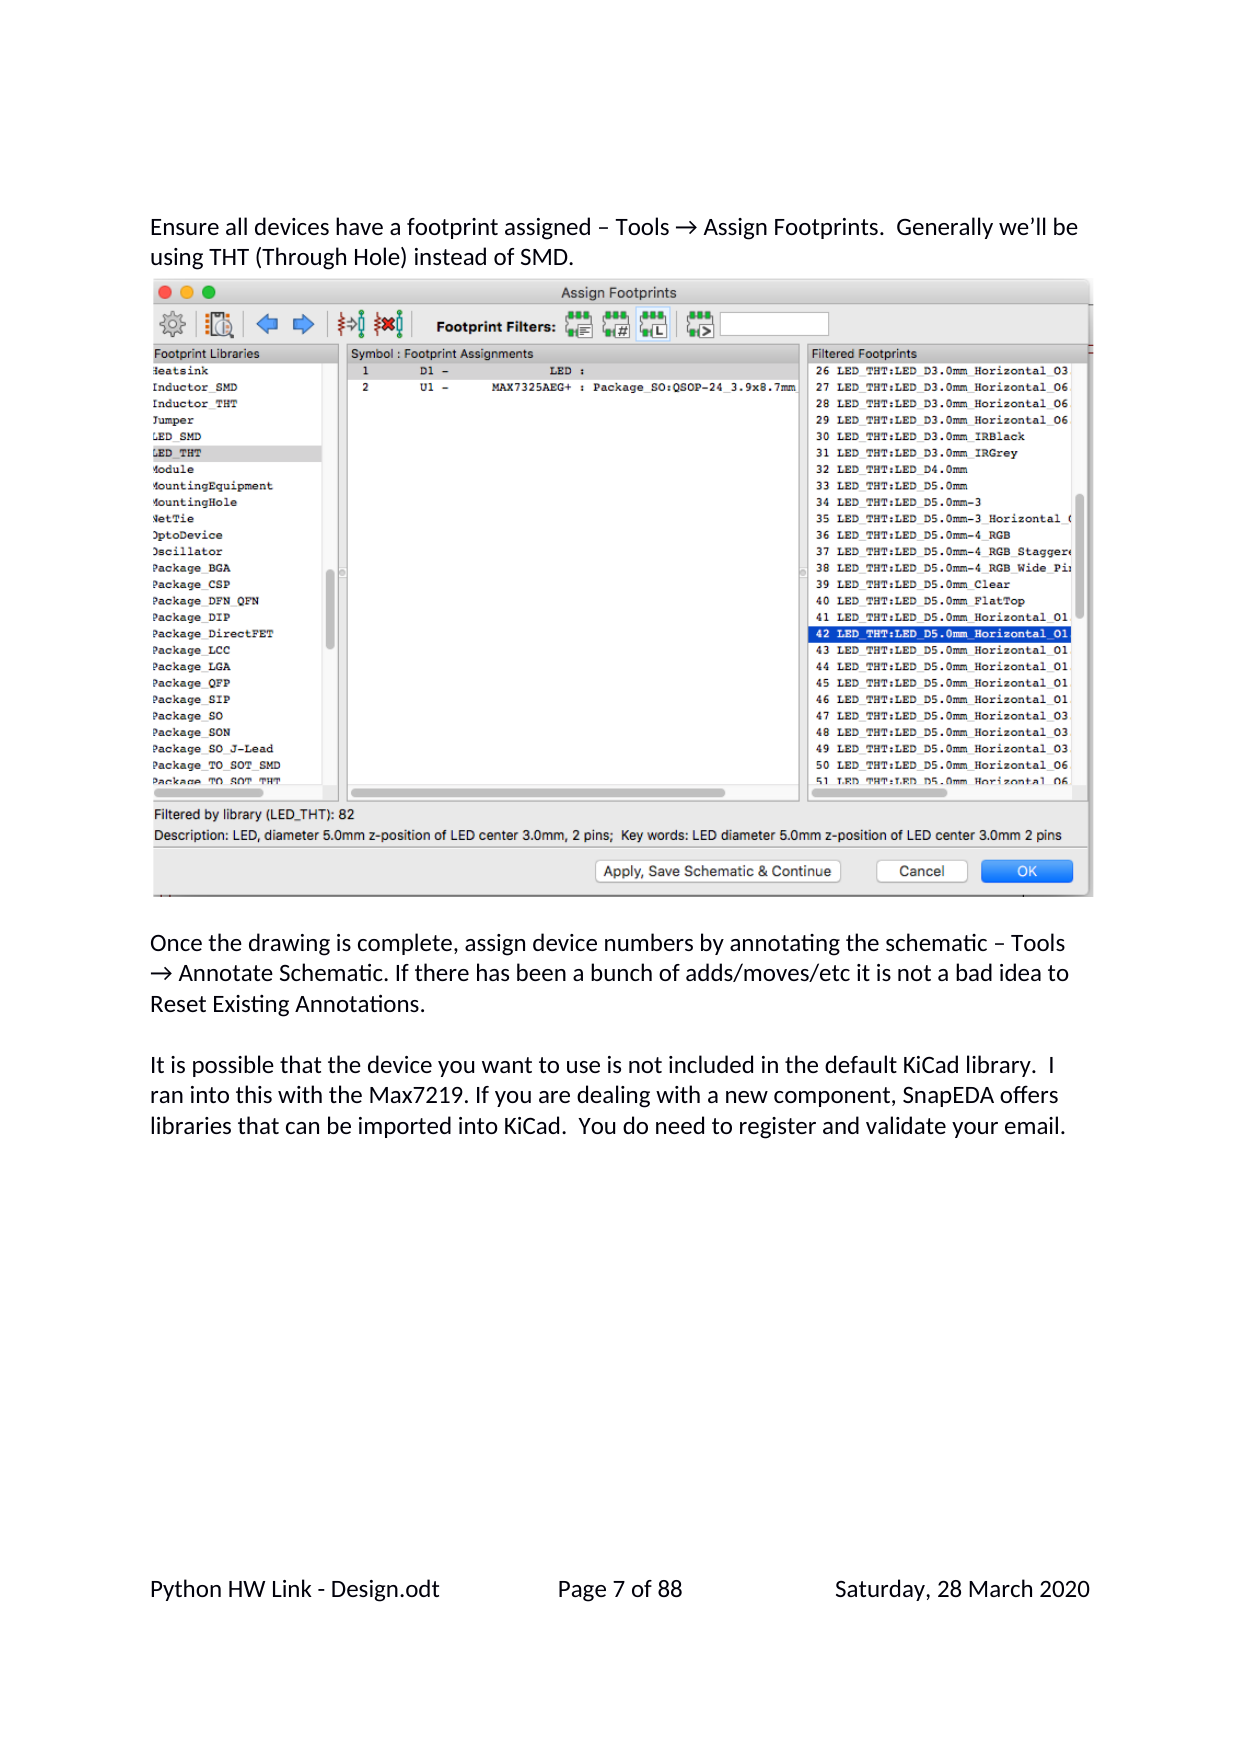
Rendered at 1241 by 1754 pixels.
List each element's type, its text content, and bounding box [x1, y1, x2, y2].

text Ensure all devices have a footprint assigned – Tools → Assign Footprints. Generally we’ll be using THT (Through Hole) instead of SMD. [150, 211, 1090, 272]
picture [153, 278, 1094, 897]
text Once the drawing is complete, assign device numbers by annotating the schematic – Tools → Annotate Schematic. If there has been a bunch of adds/moves/etc it is not a bad idea to Reset Existing Annotations. [150, 927, 1090, 1018]
text It is possible that the device you want to use is not included in the default KiCad library. I ran into this with the Max7219. If you are dealing with a new component, SnapEDA offers libraries that can be imported into KiCad. You do need to register and validate your email. [150, 1049, 1090, 1141]
